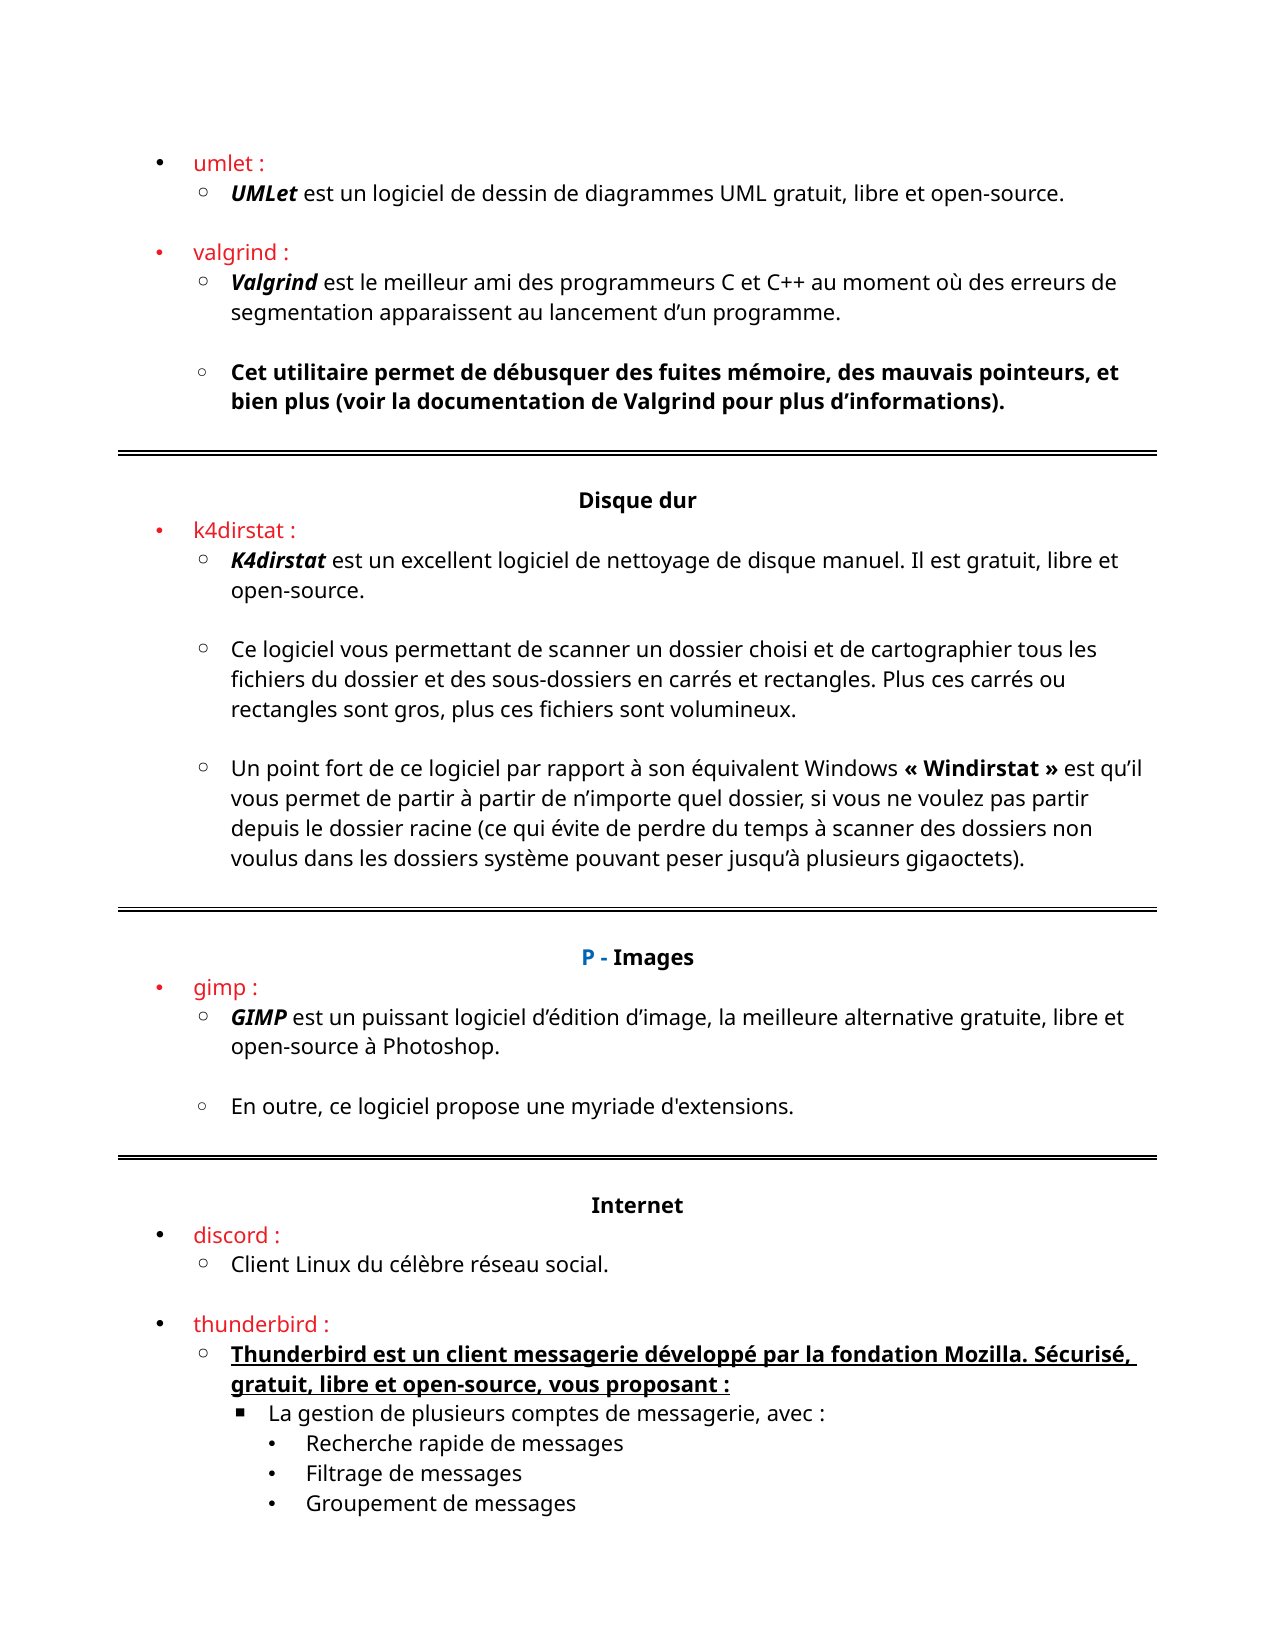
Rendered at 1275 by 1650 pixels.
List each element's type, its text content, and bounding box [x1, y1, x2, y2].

list discord : [156, 1220, 1157, 1249]
list En outre, ce logiciel propose une myriade d'extensions. [193, 1091, 1157, 1121]
list Client Linux du célèbre réseau social. [193, 1249, 1157, 1279]
list k4dirstat : [156, 515, 1157, 545]
list Ce logiciel vous permettant de scanner un dossier choisi et de cartographier tous les fichiers du dossier et des sous-dossiers en carrés et rectangles. Plus ces carrés ou rectangles sont gros, plus ces fichiers sont volumineux. [193, 634, 1157, 724]
list Valgrind est le meilleur ami des programmeurs C et C++ au moment où des erreurs de segmentation apparaissent au lancement d’un programme. [193, 267, 1157, 327]
text Disque dur [118, 485, 1157, 515]
list Thunderbird est un client messagerie développé par la fondation Mozilla. Sécurisé, gratuit, libre et open-source, vous proposant : [193, 1339, 1157, 1398]
list valgrind : [156, 237, 1157, 267]
text P - Images [118, 942, 1157, 972]
list Recherche rapide de messages [268, 1428, 1157, 1458]
list K4dirstat est un excellent logiciel de nettoyage de disque manuel. Il est gratuit, libre et open-source. [193, 545, 1157, 604]
list GIMP est un puissant logiciel d’édition d’image, la meilleure alternative gratuite, libre et open-source à Photoshop. [193, 1001, 1157, 1061]
text Internet [118, 1190, 1157, 1220]
list gimp : [156, 972, 1157, 1001]
list La gestion de plusieurs comptes de messagerie, avec : [231, 1398, 1157, 1428]
list thunderbird : [156, 1309, 1157, 1339]
list Cet utilitaire permet de débusquer des fuites mémoire, des mauvais pointeurs, et bien plus (voir la documentation de Valgrind pour plus d’informations). [193, 356, 1157, 416]
list umlet : [156, 148, 1157, 178]
list Un point fort de ce logiciel par rapport à son équivalent Windows « Windirstat » est qu’il vous permet de partir à partir de n’importe quel dossier, si vous ne voulez pas partir depuis le dossier racine (ce qui évite de perdre du temps à scanner des dossiers non voulus dans les dossiers système pouvant peser jusqu’à plusieurs gigaoctets). [193, 753, 1157, 873]
list UMLet est un logiciel de dessin de diagrammes UML gratuit, libre et open-source. [193, 178, 1157, 207]
list Filtrage de messages [268, 1458, 1157, 1488]
list Groupement de messages [268, 1488, 1157, 1518]
